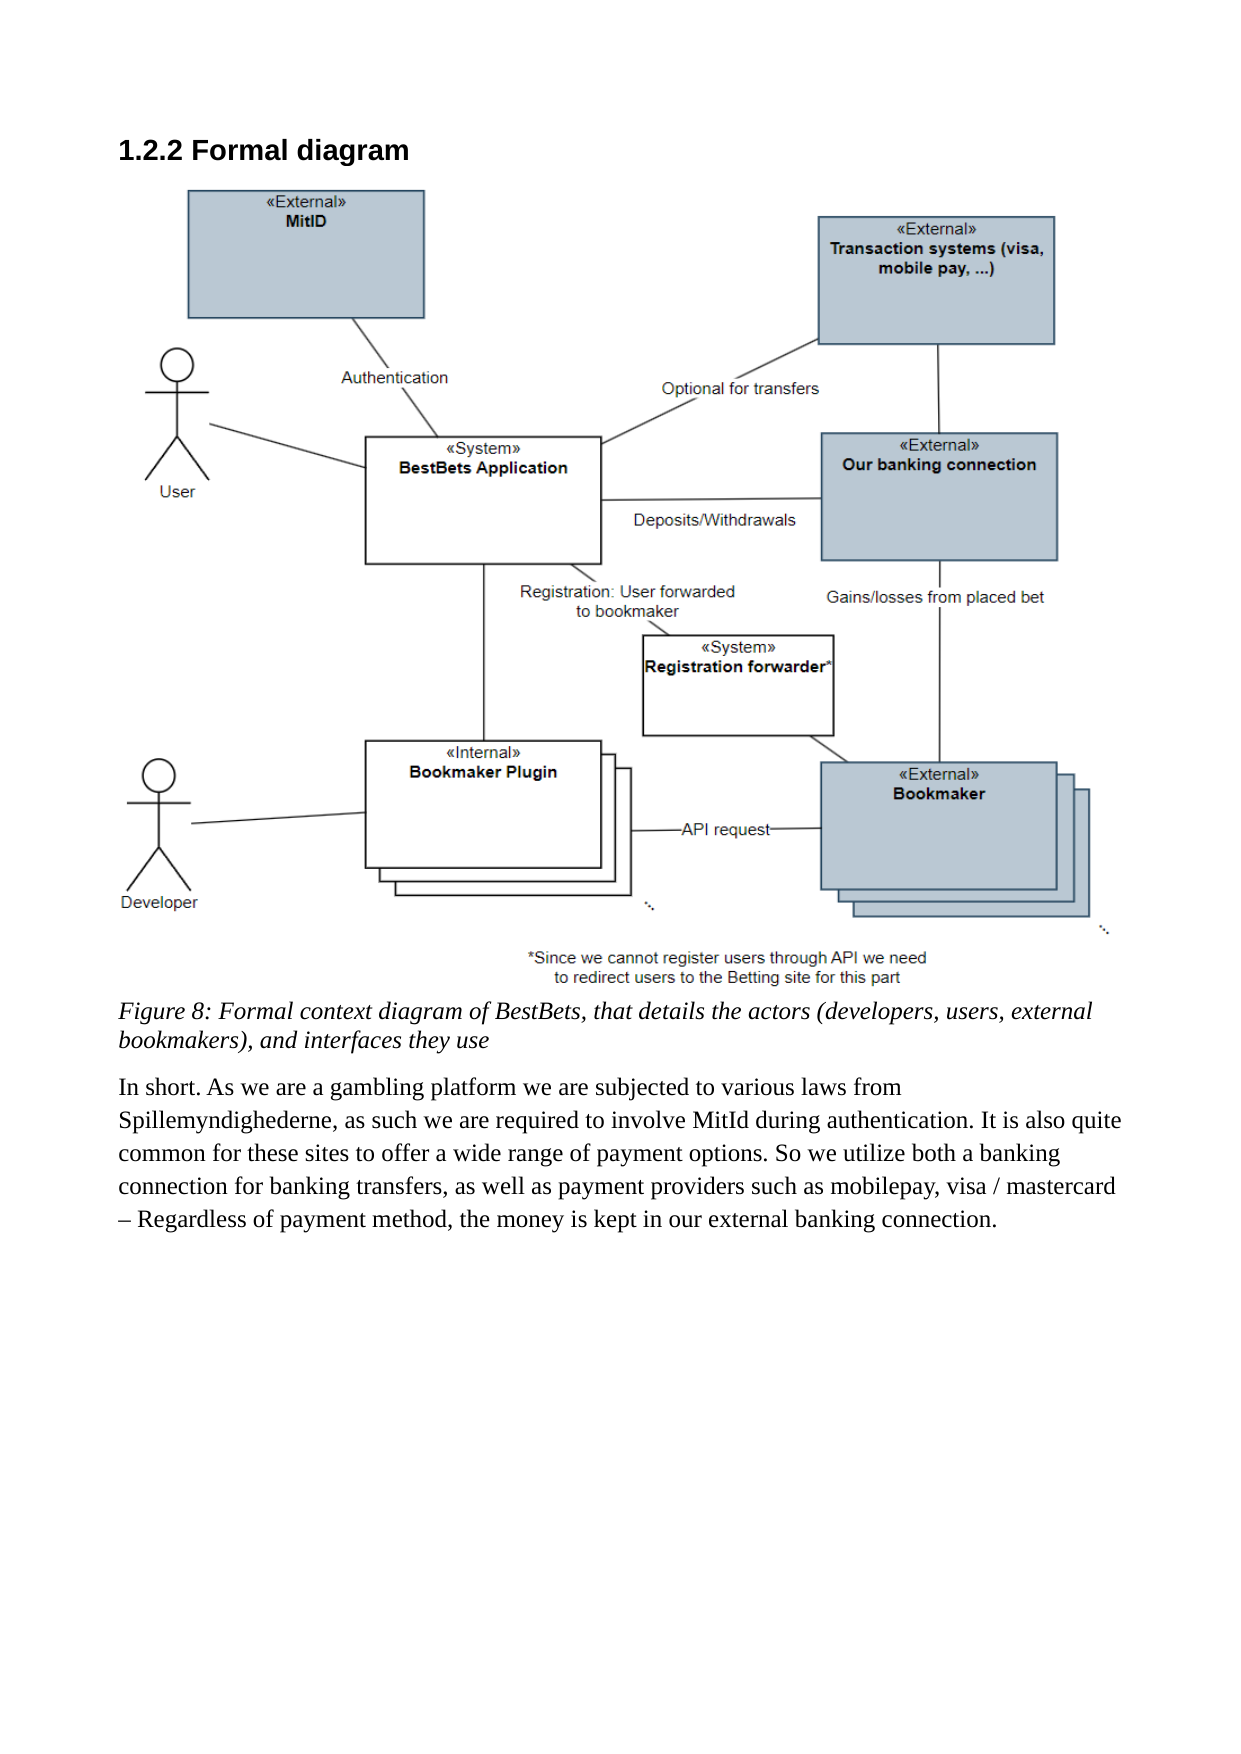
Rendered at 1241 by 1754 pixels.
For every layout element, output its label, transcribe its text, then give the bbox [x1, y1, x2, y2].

picture [118, 178, 1123, 996]
text In short. As we are a gambling platform we are subjected to various laws from Spillemyndighederne, as such we are required to involve MitId during authentication. It is also quite common for these sites to offer a wide range of payment options. So we utilize both a banking connection for banking transfers, as well as payment providers such as mobilepay, visa / mastercard – Regardless of payment method, the money is kept in our external banking connection. [118, 1072, 1122, 1233]
text Figure 8: Formal context diagram of BestBets, that details the actors (developers, users, external bookmakers), and interfaces they use [118, 996, 1122, 1053]
subtitle Formal diagram [118, 133, 1122, 166]
